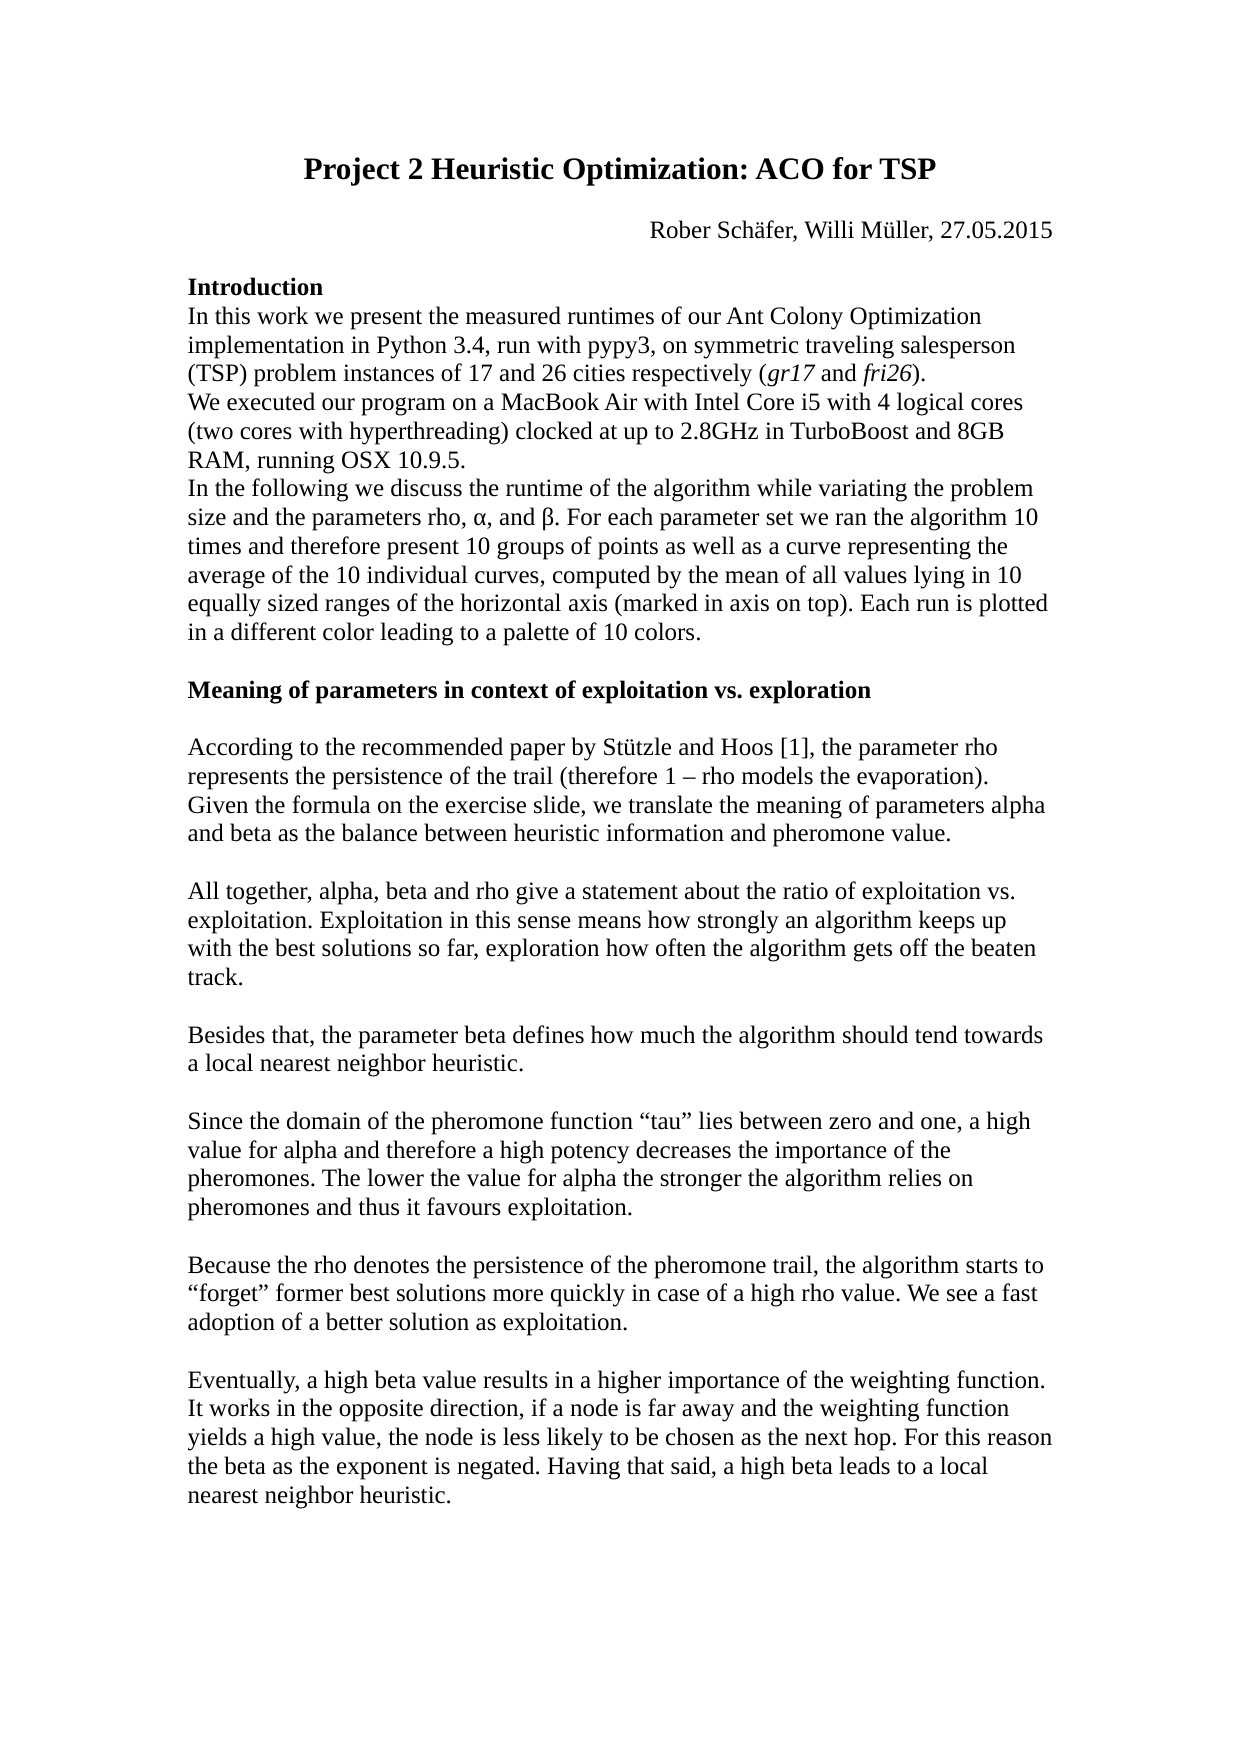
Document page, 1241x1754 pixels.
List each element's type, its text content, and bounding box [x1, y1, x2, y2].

text Meaning of parameters in context of exploitation vs. exploration [187, 675, 1053, 703]
text Eventually, a high beta value results in a higher importance of the weighting function. It works in the opposite direction, if a node is far away and the weighting function yields a high value, the node is less likely to be chosen as the next hop. For this reason the beta as the exponent is negated. Having that said, a high beta leads to a local nearest neighbor heuristic. [187, 1365, 1053, 1508]
text Introduction [187, 272, 1053, 301]
text Besides that, the parameter beta defines how much the algorithm should tend towards a local nearest neighbor heuristic. [187, 1020, 1053, 1077]
text In the following we discuss the runtime of the algorithm while variating the problem size and the parameters rho, α, and β. For each parameter set we ran the algorithm 10 times and therefore present 10 groups of points as well as a curve representing the average of the 10 individual curves, computed by the mean of all values lying in 10 equally sized ranges of the horizontal axis (marked in axis on top). Each run is plotted in a different color leading to a palette of 10 colors. [187, 473, 1053, 646]
text In this work we present the measured runtimes of our Ant Colony Optimization implementation in Python 3.4, run with pypy3, on symmetric traveling salesperson (TSP) problem instances of 17 and 26 cities respectively (gr17 and fri26). [187, 301, 1053, 387]
text We executed our program on a MacBook Air with Intel Core i5 with 4 logical cores (two cores with hyperthreading) clocked at up to 2.8GHz in TurboBoost and 8GB RAM, running OSX 10.9.5. [187, 387, 1053, 473]
text Project 2 Heuristic Optimization: ACO for TSP [187, 150, 1053, 186]
text According to the recommended paper by Stützle and Hoos [1], the parameter rho represents the persistence of the trail (therefore 1 – rho models the evaporation). Given the formula on the exercise slide, we translate the meaning of parameters alpha and beta as the balance between heuristic information and pheromone value. [187, 732, 1053, 847]
text Rober Schäfer, Willi Müller, 27.05.2015 [187, 215, 1053, 243]
text Since the domain of the pheromone function “tau” lies between zero and one, a high value for alpha and therefore a high potency decreases the importance of the pheromones. The lower the value for alpha the stronger the algorithm relies on pheromones and thus it favours exploitation. [187, 1106, 1053, 1221]
text All together, alpha, beta and rho give a statement about the ratio of exploitation vs. exploitation. Exploitation in this sense means how strongly an algorithm keeps up with the best solutions so far, exploration how often the algorithm gets off the beaten track. [187, 876, 1053, 991]
text Because the rho denotes the persistence of the pheromone trail, the algorithm starts to “forget” former best solutions more quickly in case of a high rho value. We see a fast adoption of a better solution as exploitation. [187, 1250, 1053, 1336]
